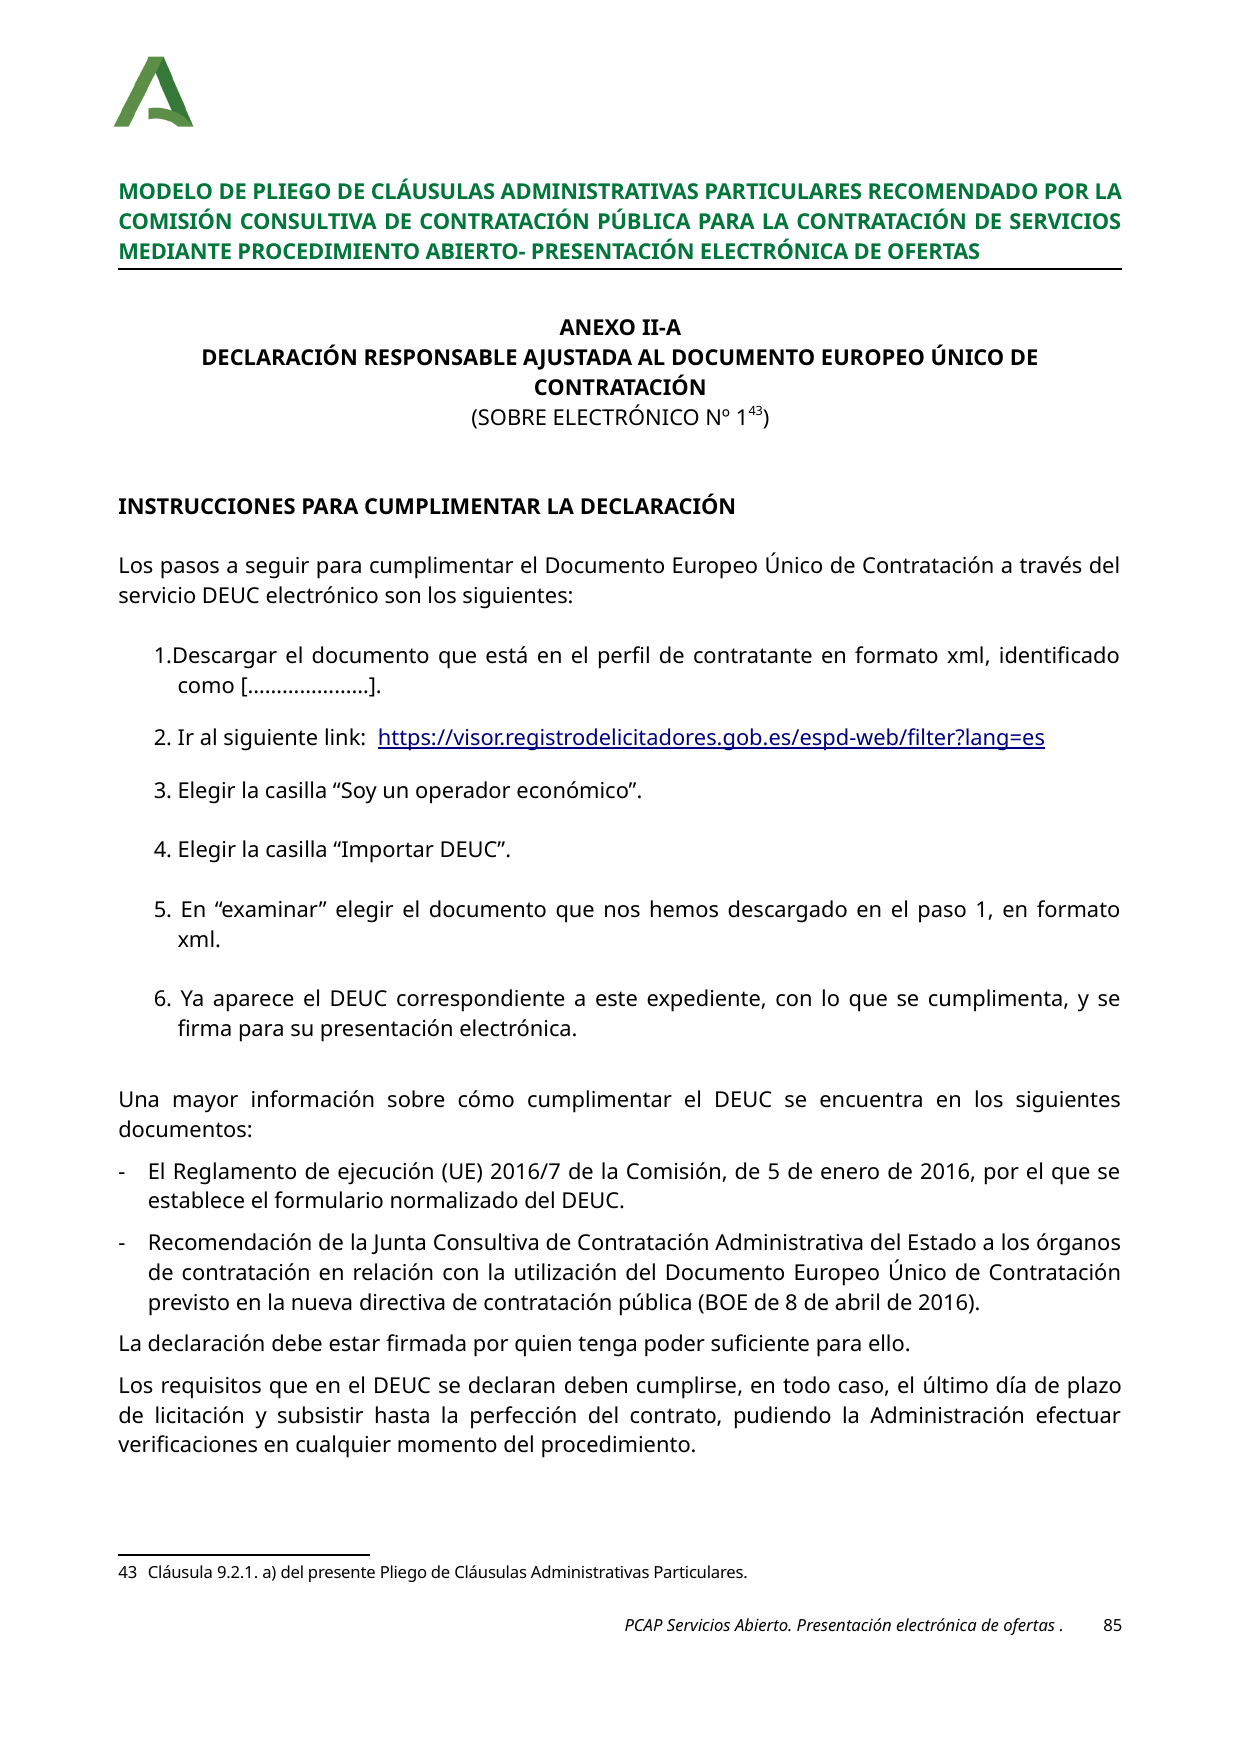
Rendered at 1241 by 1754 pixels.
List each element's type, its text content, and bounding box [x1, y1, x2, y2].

text Los pasos a seguir para cumplimentar el Documento Europeo Único de Contratación a través del servicio DEUC electrónico son los siguientes: [118, 551, 1122, 610]
text Cláusula 9.2.1. a) del presente Pliego de Cláusulas Administrativas Particulares. [118, 1561, 1122, 1584]
text DECLARACIÓN RESPONSABLE AJUSTADA AL DOCUMENTO EUROPEO ÚNICO DE CONTRATACIÓN [118, 342, 1122, 402]
text 5. En “examinar” elegir el documento que nos hemos descargado en el paso 1, en formato xml. [153, 894, 1122, 953]
text La declaración debe estar firmada por quien tenga poder suficiente para ello. [118, 1328, 1122, 1358]
text (SOBRE ELECTRÓNICO Nº 1) [118, 402, 1122, 431]
text 1.Descargar el documento que está en el perfil de contratante en formato xml, identificado como […………………]. [153, 640, 1122, 699]
text - Recomendación de la Junta Consultiva de Contratación Administrativa del Estado a los órganos de contratación en relación con la utilización del Documento Europeo Único de Contratación previsto en la nueva directiva de contratación pública (BOE de 8 de abril de 2016). [118, 1227, 1122, 1316]
text ANEXO II-A [118, 312, 1122, 342]
picture [109, 52, 198, 131]
text 3. Elegir la casilla “Soy un operador económico”. [153, 775, 1122, 804]
text Los requisitos que en el DEUC se declaran deben cumplirse, en todo caso, el último día de plazo de licitación y subsistir hasta la perfección del contrato, pudiendo la Administración efectuar verificaciones en cualquier momento del procedimiento. [118, 1370, 1122, 1459]
text - El Reglamento de ejecución (UE) 2016/7 de la Comisión, de 5 de enero de 2016, por el que se establece el formulario normalizado del DEUC. [118, 1156, 1122, 1215]
text MODELO DE PLIEGO DE CLÁUSULAS ADMINISTRATIVAS PARTICULARES RECOMENDADO POR LA COMISIÓN CONSULTIVA DE CONTRATACIÓN PÚBLICA PARA LA CONTRATACIÓN DE SERVICIOS MEDIANTE PROCEDIMIENTO ABIERTO- PRESENTACIÓN ELECTRÓNICA DE OFERTAS [118, 176, 1122, 268]
text Una mayor información sobre cómo cumplimentar el DEUC se encuentra en los siguientes documentos: [118, 1084, 1122, 1144]
text 4. Elegir la casilla “Importar DEUC”. [153, 834, 1122, 864]
text INSTRUCCIONES PARA CUMPLIMENTAR LA DECLARACIÓN [118, 491, 1122, 521]
text 6. Ya aparece el DEUC correspondiente a este expediente, con lo que se cumplimenta, y se firma para su presentación electrónica. [153, 983, 1122, 1043]
text 2. Ir al siguiente link: https://visor.registrodelicitadores.gob.es/espd-web/filter?lang=es [153, 722, 1122, 752]
